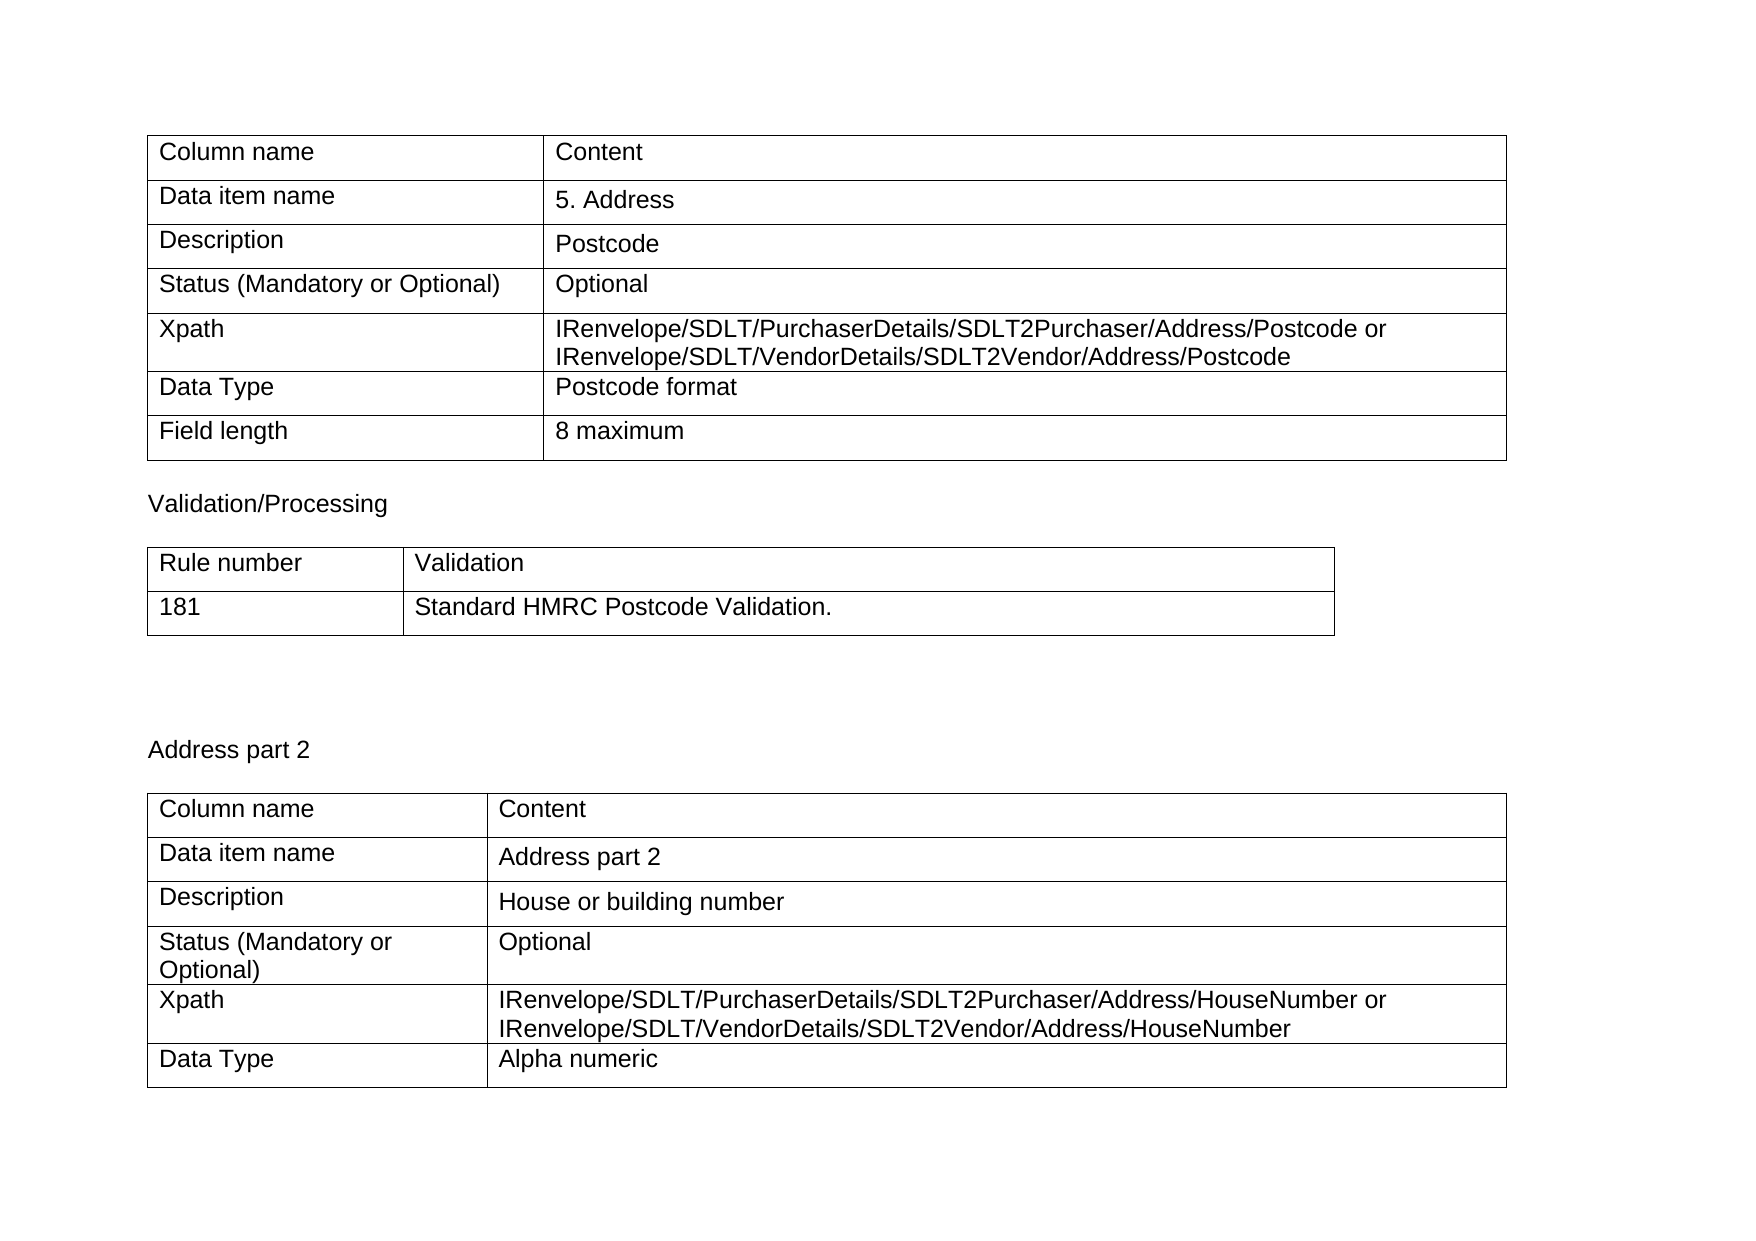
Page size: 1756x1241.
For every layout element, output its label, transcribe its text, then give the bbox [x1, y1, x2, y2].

table_cell IRenvelope/SDLT/PurchaserDetails/SDLT2Purchaser/Address/Postcode or IRenvelope/SDLT/VendorDetails/SDLT2Vendor/Address/Postcode [544, 314, 1506, 371]
table_cell Optional [488, 927, 1506, 984]
text Validation/Processing [148, 489, 1515, 518]
table_header Column name [148, 794, 487, 837]
subtitle Address part 2 [148, 735, 1515, 764]
table_header Column name [148, 136, 543, 180]
table_cell Data Type [148, 372, 543, 415]
table_header Rule number [148, 548, 403, 591]
table_cell Data item name [148, 838, 487, 881]
table_cell Alpha numeric [488, 1044, 1506, 1087]
table_cell Address part 2 [488, 838, 1506, 881]
table_cell Description [148, 225, 543, 268]
table_cell Data item name [148, 181, 543, 224]
table_cell 8 maximum [544, 416, 1506, 459]
table_header Validation [404, 548, 1334, 591]
table_cell Xpath [148, 985, 487, 1043]
table_cell 5. Address [544, 181, 1506, 224]
table_cell Data Type [148, 1044, 487, 1087]
table_cell Xpath [148, 314, 543, 371]
table_cell Status (Mandatory or Optional) [148, 927, 487, 984]
table_cell Description [148, 882, 487, 926]
table_cell Field length [148, 416, 543, 459]
table_cell Status (Mandatory or Optional) [148, 269, 543, 312]
table_cell House or building number [488, 882, 1506, 926]
table_cell Standard HMRC Postcode Validation. [404, 592, 1334, 635]
table_cell Optional [544, 269, 1506, 312]
table_cell IRenvelope/SDLT/PurchaserDetails/SDLT2Purchaser/Address/HouseNumber or IRenvelope/SDLT/VendorDetails/SDLT2Vendor/Address/HouseNumber [488, 985, 1506, 1043]
table_cell 181 [148, 592, 403, 635]
table_cell Postcode [544, 225, 1506, 268]
table_cell Postcode format [544, 372, 1506, 415]
table_header Content [544, 136, 1506, 180]
table_header Content [488, 794, 1506, 837]
